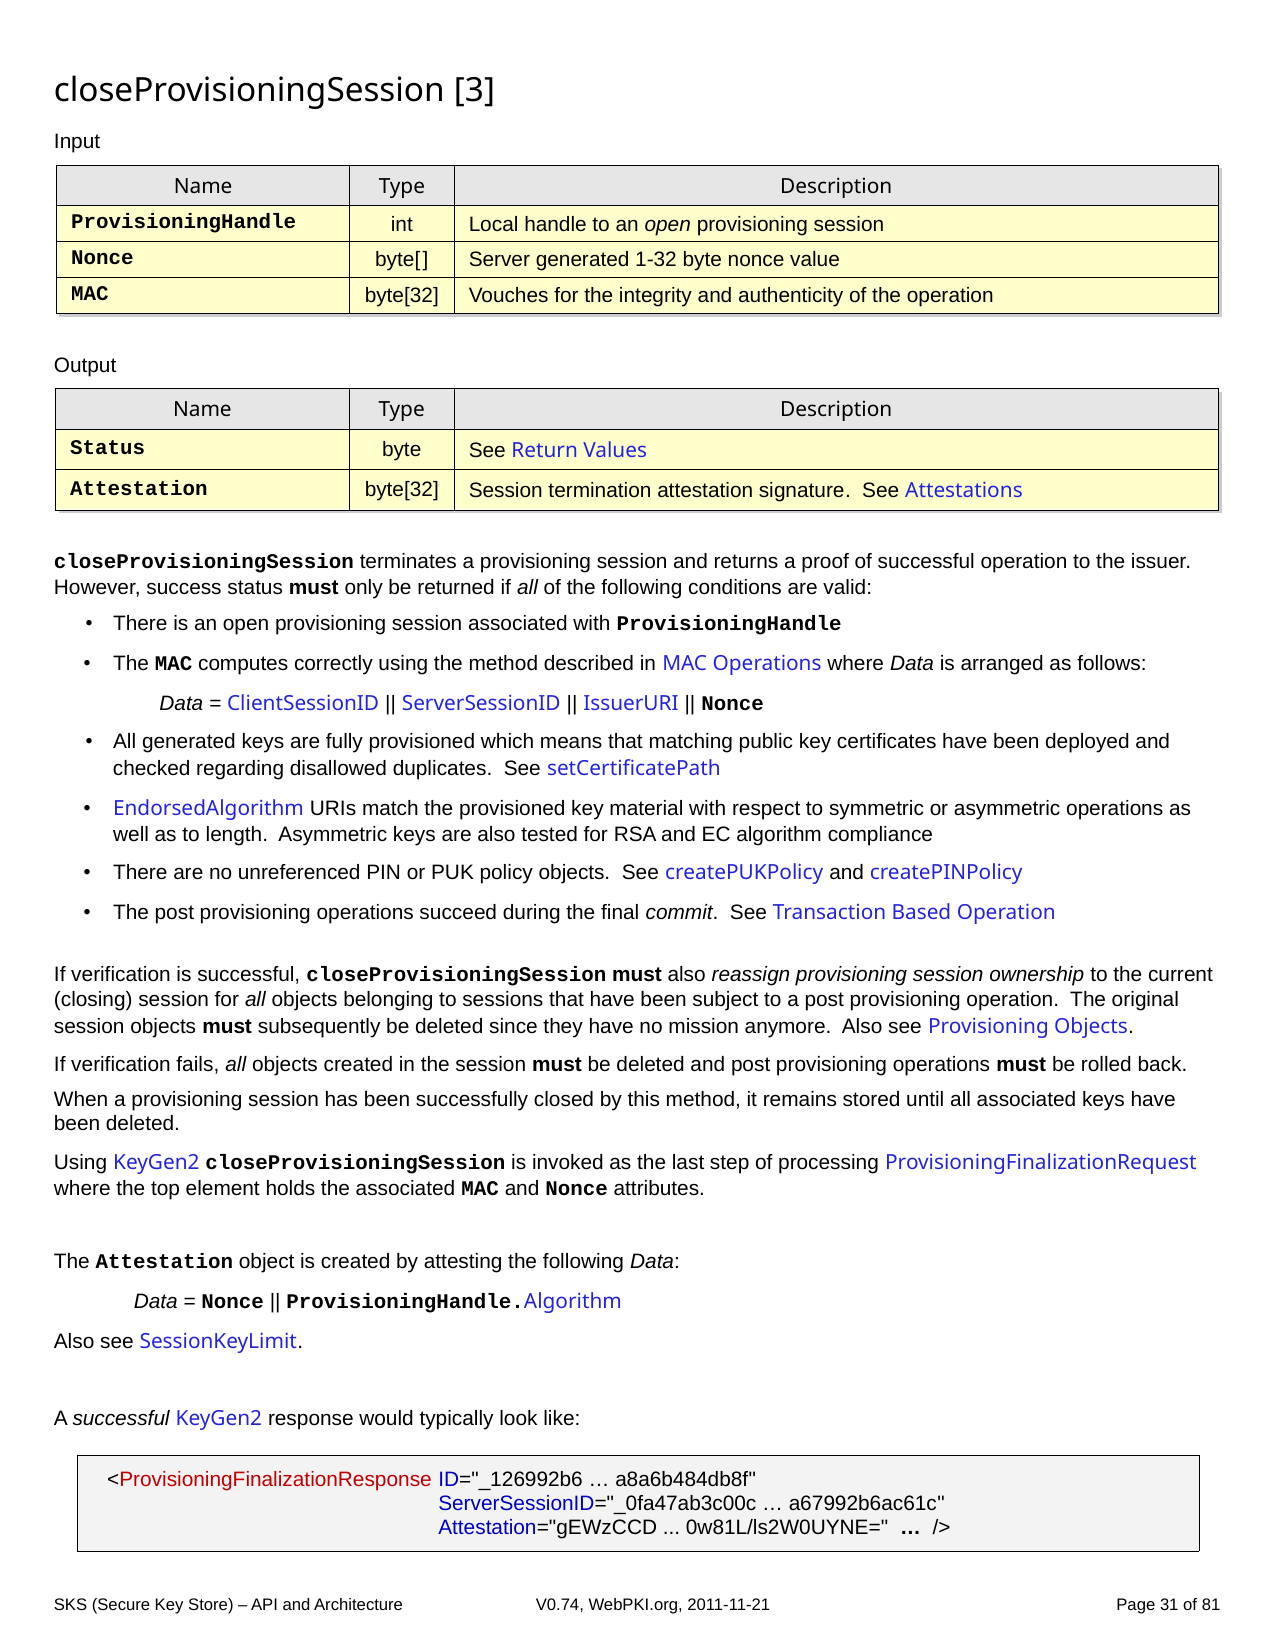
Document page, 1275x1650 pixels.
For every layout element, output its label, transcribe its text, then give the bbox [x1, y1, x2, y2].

table_header Description [455, 389, 1218, 429]
table_cell Status [56, 430, 349, 469]
table_cell Nonce [57, 242, 349, 277]
list EndorsedAlgorithm URIs match the provisioned key material with respect to symmetric or asymmetric operations as well as to length. Asymmetric keys are also tested for RSA and EC algorithm compliance [83, 793, 1221, 845]
table_cell Vouches for the integrity and authenticity of the operation [455, 278, 1218, 313]
table_header Type [350, 166, 454, 205]
table_cell ProvisioningHandle [57, 206, 349, 241]
text closeProvisioningSession terminates a provisioning session and returns a proof of successful operation to the issuer. However, success status must only be returned if all of the following conditions are valid: [54, 549, 1221, 599]
table_cell Attestation [56, 470, 349, 509]
list The MAC computes correctly using the method described in MAC Operations where Data is arranged as follows: [83, 648, 1221, 677]
list The post provisioning operations succeed during the final commit. See Transaction Based Operation [83, 897, 1221, 926]
table_cell int [350, 206, 454, 241]
list There are no unreferenced PIN or PUK policy objects. See createPUKPolicy and createPINPolicy [83, 857, 1221, 886]
text Output [54, 352, 1221, 376]
table_header <ProvisioningFinalizationResponse ID="_126992b6 … a8a6b484db8f" ServerSessionID="_0fa47ab3c00c … a67992b6ac61c" Attestation="gEWzCCD ... 0w81L/ls2W0UYNE=" … /> [78, 1456, 1199, 1551]
table_cell See Return Values [455, 430, 1218, 469]
table_cell MAC [57, 278, 349, 313]
table_cell Session termination attestation signature. See Attestations [455, 470, 1218, 509]
table_header Type [350, 389, 454, 429]
text Also see SessionKeyLimit. [54, 1327, 1221, 1355]
list Data = ClientSessionID || ServerSessionID || IssuerURI || Nonce [83, 688, 1221, 717]
text Input [54, 129, 1221, 153]
table_cell byte[32] [350, 470, 454, 509]
table_header Description [455, 166, 1218, 205]
text If verification is successful, closeProvisioningSession must also reassign provisioning session ownership to the current (closing) session for all objects belonging to sessions that have been subject to a post provisioning operation. The original session objects must subsequently be deleted since they have no mission anymore. Also see Provisioning Objects. [54, 961, 1221, 1040]
table_cell Local handle to an open provisioning session [455, 206, 1218, 241]
text If verification fails, all objects created in the session must be deleted and post provisioning operations must be rolled back. [54, 1051, 1221, 1075]
list There is an open provisioning session associated with ProvisioningHandle [85, 610, 1221, 636]
table_cell byte [350, 430, 454, 469]
table_cell byte[ ] [350, 242, 454, 277]
table_cell Server generated 1-32 byte nonce value [455, 242, 1218, 277]
text A successful KeyGen2 response would typically look like: [54, 1403, 1221, 1431]
table_header Name [56, 389, 349, 429]
text Data = Nonce || ProvisioningHandle.Algorithm [54, 1286, 1221, 1315]
text Using KeyGen2 closeProvisioningSession is invoked as the last step of processing ProvisioningFinalizationRequest where the top element holds the associated MAC and Nonce attributes. [54, 1147, 1221, 1201]
subtitle closeProvisioningSession [3] [54, 66, 1221, 111]
text The Attestation object is created by attesting the following Data: [54, 1249, 1221, 1274]
table_header Name [57, 166, 349, 205]
text When a provisioning session has been successfully closed by this method, it remains stored until all associated keys have been deleted. [54, 1087, 1221, 1135]
list All generated keys are fully provisioned which means that matching public key certificates have been deployed and checked regarding disallowed duplicates. See setCertificatePath [85, 729, 1221, 781]
table_cell byte⁮[32] [350, 278, 454, 313]
